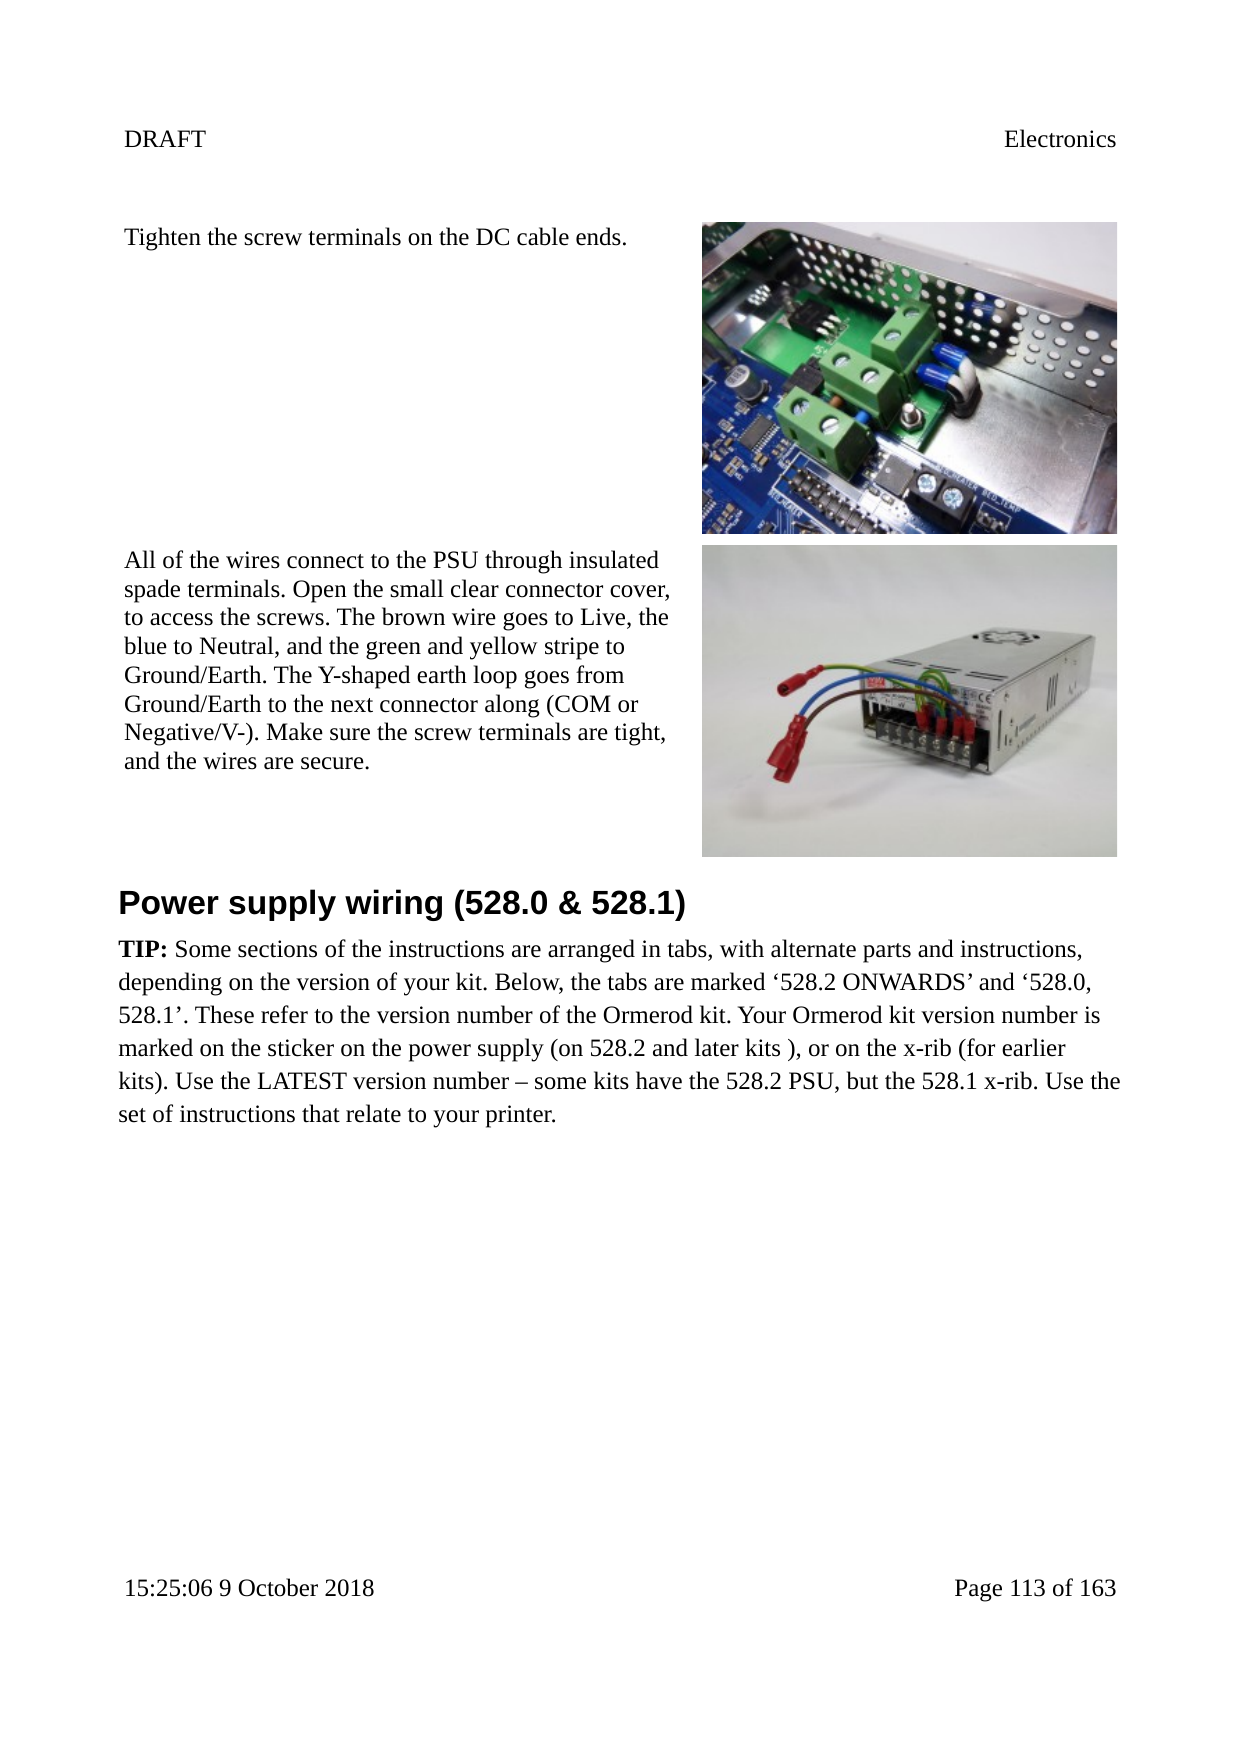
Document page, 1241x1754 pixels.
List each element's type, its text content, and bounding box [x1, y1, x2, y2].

subtitle Power supply wiring (528.0 & 528.1) [118, 883, 1122, 921]
table_cell [696, 539, 1123, 862]
table_cell All of the wires connect to the PSU through insulated spade terminals. Open the small clear connector cover, to access the screws. The brown wire goes to Live, the blue to Neutral, and the green and yellow stripe to Ground/Earth. The Y-shaped earth loop goes from Ground/Earth to the next connector along (COM or Negative/V-). Make sure the screw terminals are tight, and the wires are secure. [118, 539, 696, 862]
table_cell Tighten the screw terminals on the DC cable ends. [118, 217, 696, 539]
table_cell [696, 217, 1123, 539]
picture [702, 222, 1118, 534]
picture [702, 545, 1118, 857]
text TIP: Some sections of the instructions are arranged in tabs, with alternate parts and instructions, depending on the version of your kit. Below, the tabs are marked ‘528.2 ONWARDS’ and ‘528.0, 528.1’. These refer to the version number of the Ormerod kit. Your Ormerod kit version number is marked on the sticker on the power supply (on 528.2 and later kits ), or on the x-rib (for earlier kits). Use the LATEST version number – some kits have the 528.2 PSU, but the 528.1 x-rib. Use the set of instructions that relate to your printer. [118, 934, 1122, 1128]
